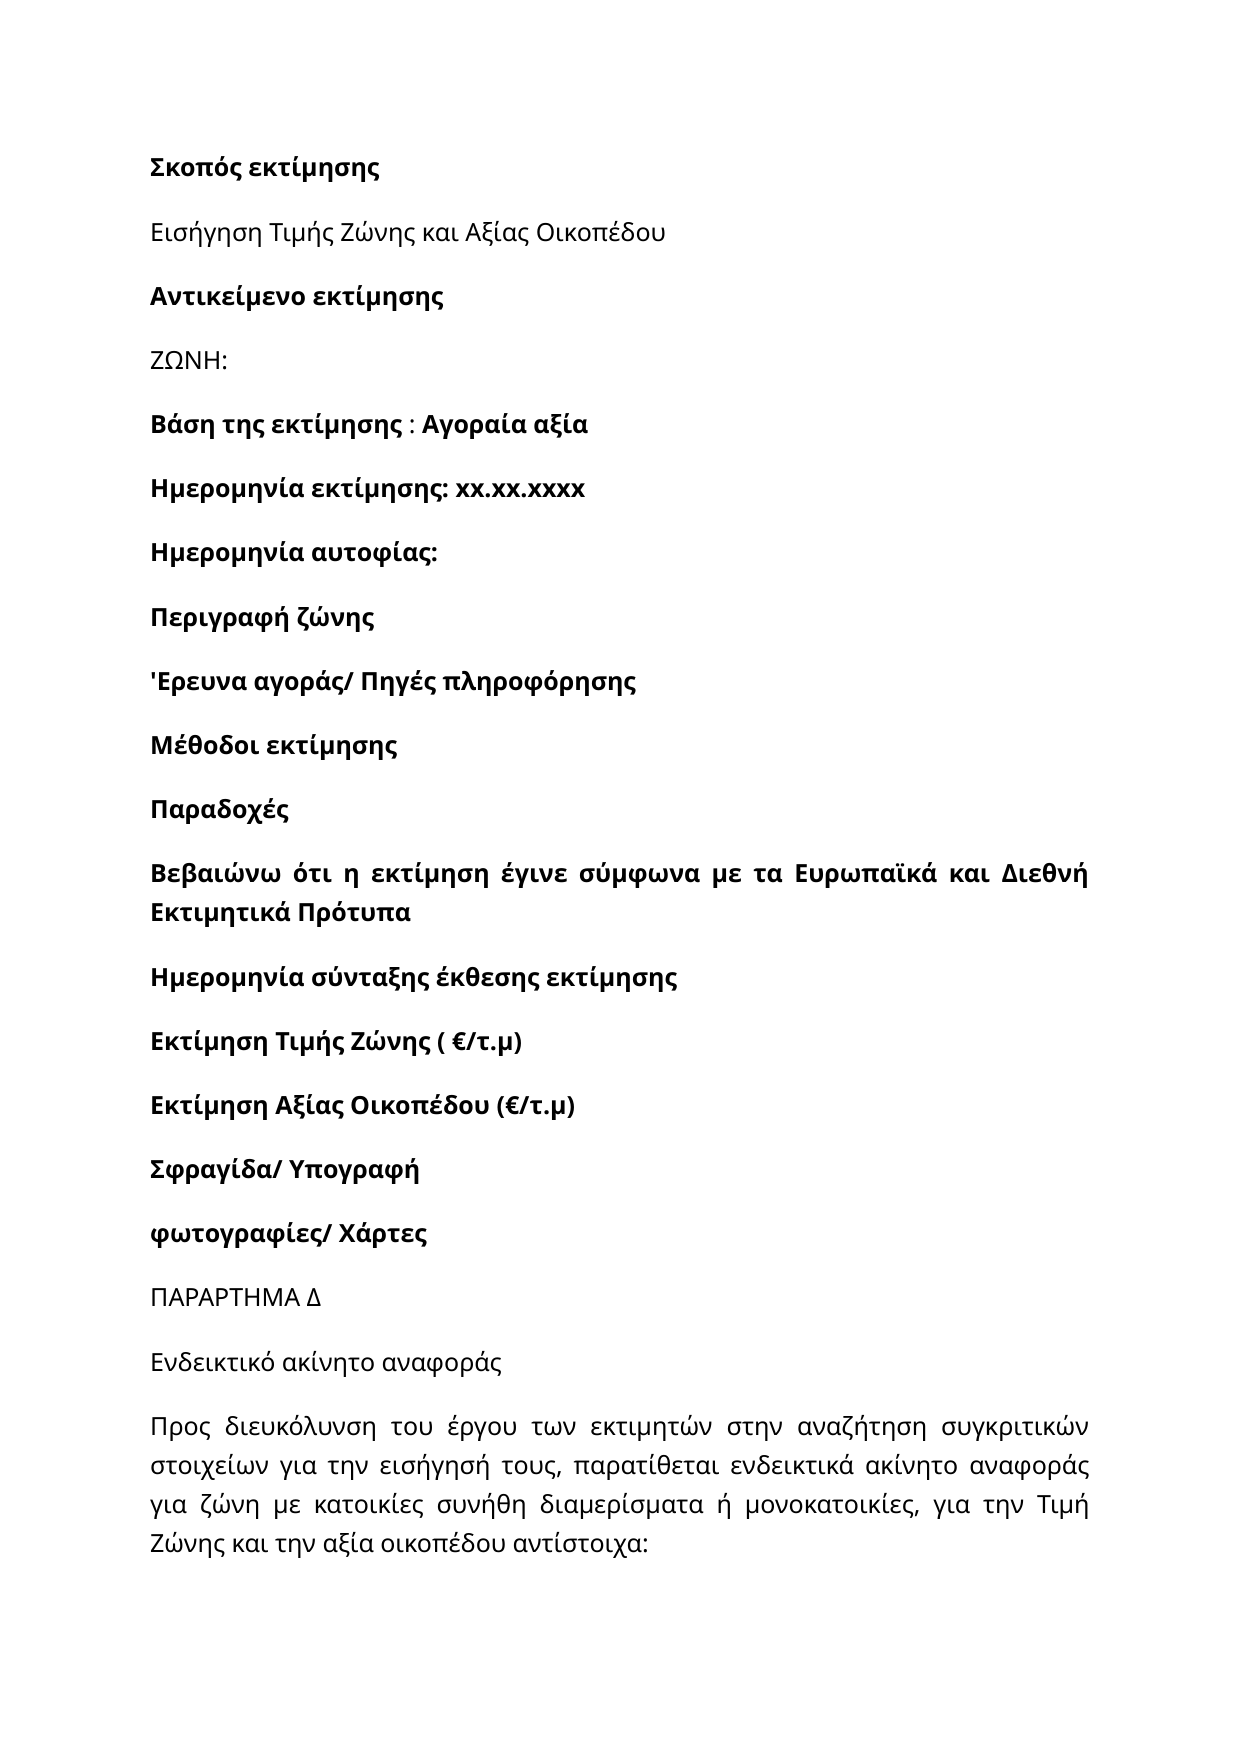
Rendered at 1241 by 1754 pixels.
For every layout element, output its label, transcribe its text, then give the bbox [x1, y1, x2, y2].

text Σφραγίδα/ Υπογραφή [150, 1152, 1090, 1186]
text ΠΑΡΑΡΤΗΜΑ Δ [150, 1280, 1090, 1314]
text Εκτίμηση Τιμής Ζώνης ( €/τ.μ) [150, 1023, 1090, 1057]
text φωτογραφίες/ Χάρτες [150, 1216, 1090, 1250]
text Βεβαιώνω ότι η εκτίμηση έγινε σύμφωνα με τα Ευρωπαϊκά και Διεθνή Εκτιμητικά Πρότυπα [150, 856, 1090, 929]
text Περιγραφή ζώνης [150, 599, 1090, 633]
text Ημερομηνία σύνταξης έκθεσης εκτίμησης [150, 959, 1090, 993]
text Ημερομηνία αυτοφίας: [150, 535, 1090, 569]
text Ημερομηνία εκτίμησης: xx.xx.xxxx [150, 471, 1090, 505]
text Παραδοχές [150, 792, 1090, 826]
text Εισήγηση Τιμής Ζώνης και Αξίας Οικοπέδου [150, 214, 1090, 248]
text ΖΩΝΗ: [150, 342, 1090, 377]
text Μέθοδοι εκτίμησης [150, 727, 1090, 762]
text Βάση της εκτίμησης : Αγοραία αξία [150, 407, 1090, 441]
text Ενδεικτικό ακίνητο αναφοράς [150, 1344, 1090, 1378]
text Εκτίμηση Αξίας Οικοπέδου (€/τ.μ) [150, 1087, 1090, 1122]
text Προς διευκόλυνση του έργου των εκτιμητών στην αναζήτηση συγκριτικών στοιχείων για την εισήγησή τους, παρατίθεται ενδεικτικά ακίνητο αναφοράς για ζώνη με κατοικίες συνήθη διαμερίσματα ή μονοκατοικίες, για την Τιμή Ζώνης και την αξία οικοπέδου αντίστοιχα: [150, 1408, 1090, 1560]
text Αντικείμενο εκτίμησης [150, 278, 1090, 312]
text 'Ερευνα αγοράς/ Πηγές πληροφόρησης [150, 663, 1090, 697]
text Σκοπός εκτίμησης [150, 150, 1090, 184]
